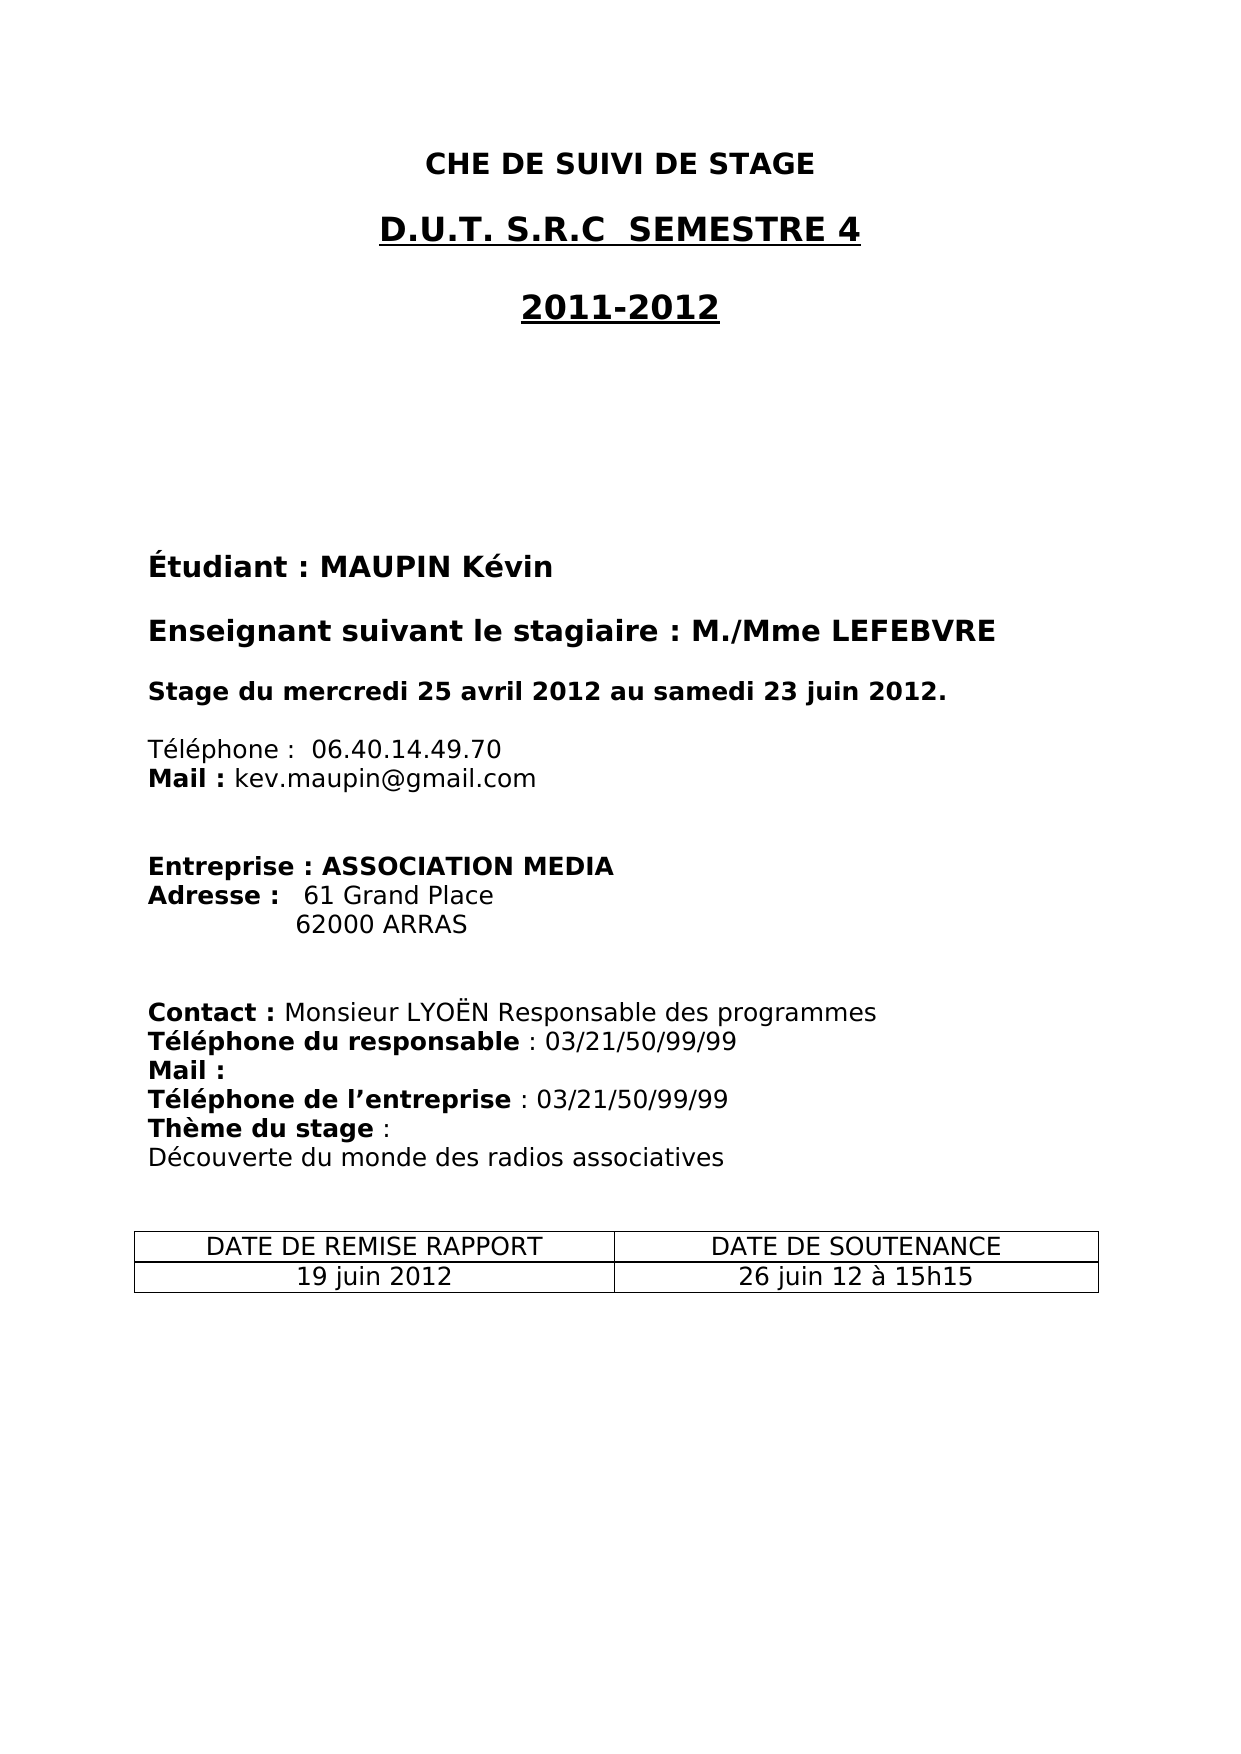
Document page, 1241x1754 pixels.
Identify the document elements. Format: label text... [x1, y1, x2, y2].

table_header DATE DE SOUTENANCE [615, 1232, 1098, 1261]
table_header DATE DE REMISE RAPPORT [135, 1232, 614, 1261]
text 2011-2012 [148, 288, 1093, 327]
text Mail : kev.maupin@gmail.com [148, 764, 1093, 794]
text 62000 ARRAS [148, 910, 1093, 939]
text Thème du stage : [148, 1114, 1093, 1144]
text Adresse : 61 Grand Place [148, 881, 1093, 910]
table_cell 26 juin 12 à 15h15 [615, 1263, 1098, 1292]
text Stage du mercredi 25 avril 2012 au samedi 23 juin 2012. [148, 677, 1093, 706]
text Enseignant suivant le stagiaire : M./Mme LEFEBVRE [148, 614, 1093, 648]
text CHE DE SUIVI DE STAGE [148, 148, 1093, 182]
text Étudiant : MAUPIN Kévin [148, 551, 1093, 585]
text Téléphone de l’entreprise : 03/21/50/99/99 [148, 1085, 1093, 1114]
text Entreprise : ASSOCIATION MEDIA [148, 852, 1093, 881]
text Mail : [148, 1056, 1093, 1085]
text Téléphone du responsable : 03/21/50/99/99 [148, 1027, 1093, 1056]
text Téléphone : 06.40.14.49.70 [148, 735, 1093, 764]
text D.U.T. S.R.C SEMESTRE 4 [148, 211, 1093, 249]
text Contact : Monsieur LYOËN Responsable des programmes [148, 998, 1093, 1027]
text Découverte du monde des radios associatives [148, 1144, 1093, 1173]
table_cell 19 juin 2012 [135, 1263, 614, 1292]
